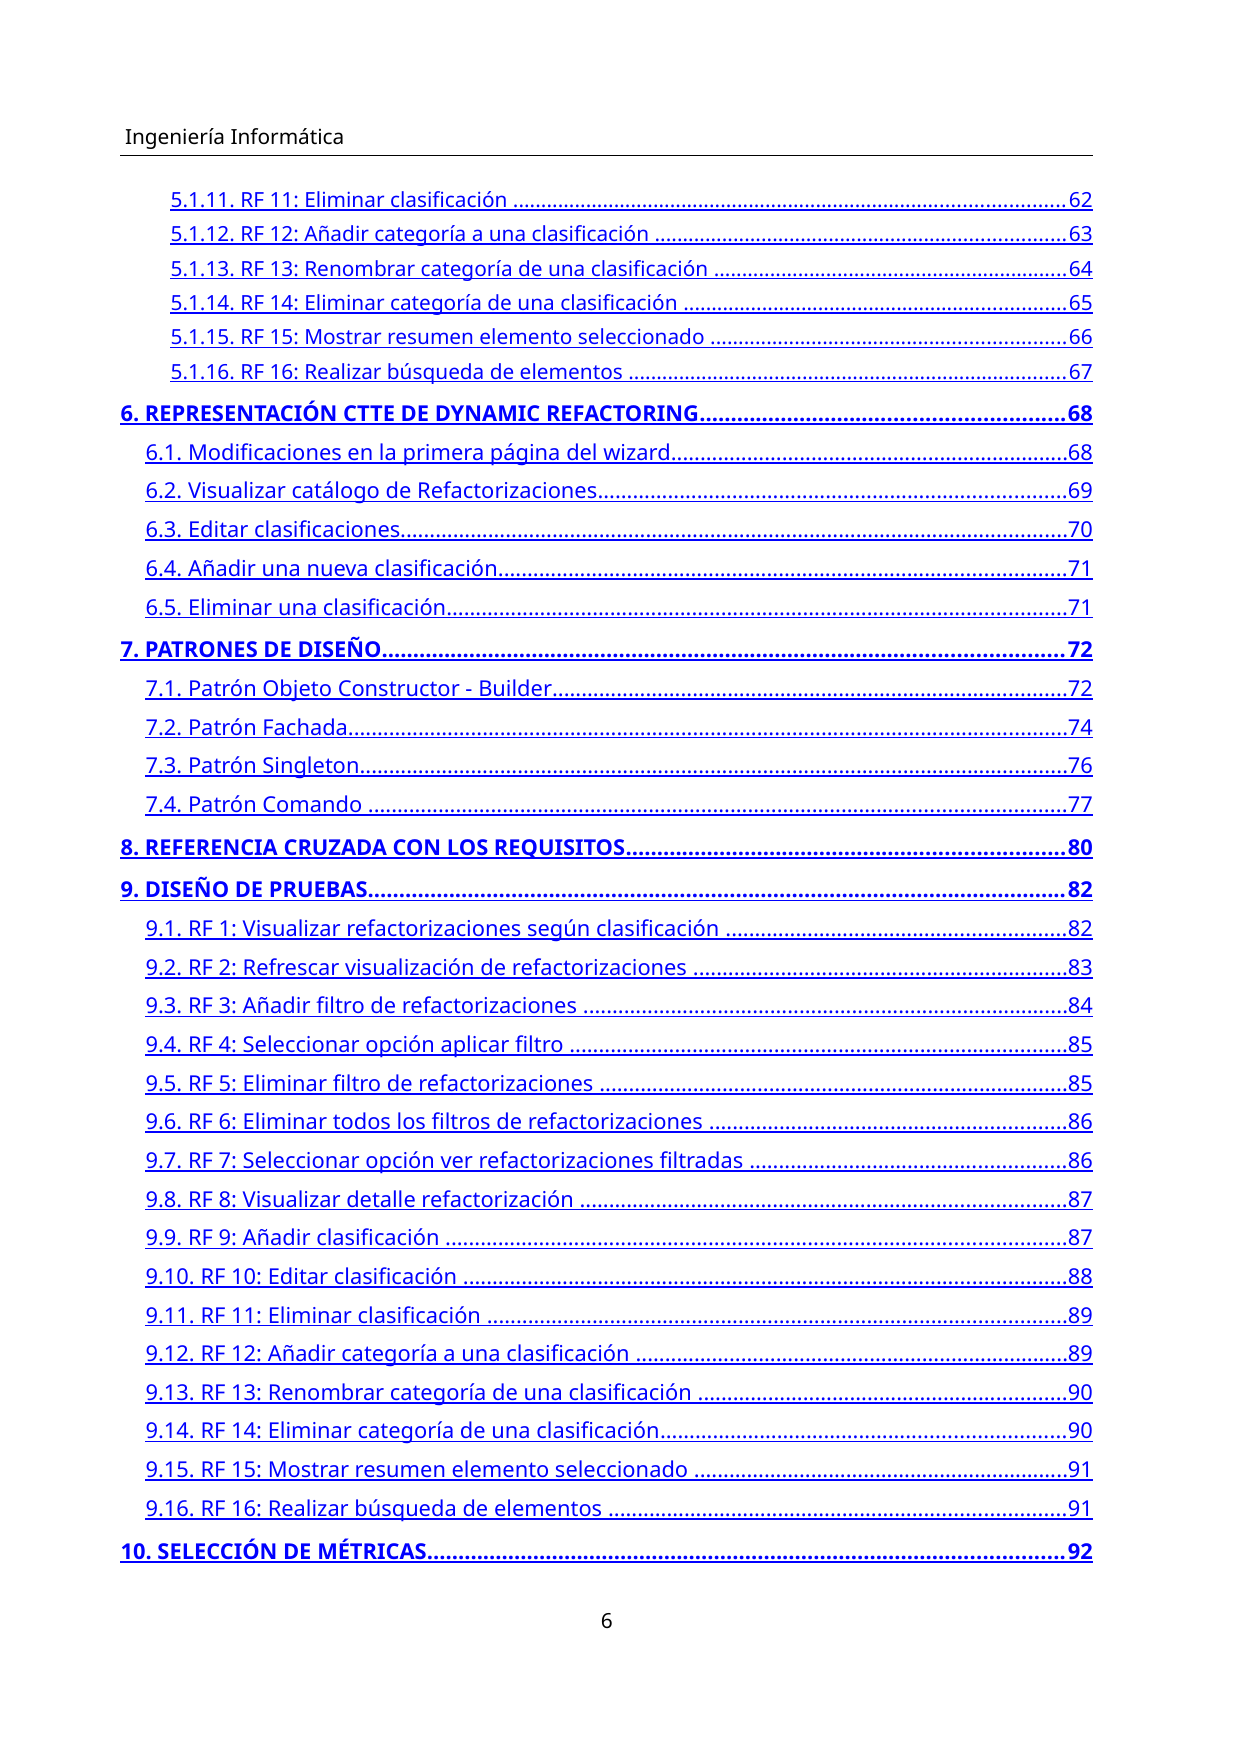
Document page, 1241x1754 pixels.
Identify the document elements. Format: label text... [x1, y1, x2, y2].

text 5.1.15. RF 15: Mostrar resumen elemento seleccionado 66 [170, 322, 1093, 347]
text 6.5. Eliminar una clasificación 71 [145, 591, 1093, 617]
text 9.8. RF 8: Visualizar detalle refactorización 87 [145, 1184, 1093, 1209]
text 9.2. RF 2: Refrescar visualización de refactorizaciones 83 [145, 952, 1093, 977]
text 9.15. RF 15: Mostrar resumen elemento seleccionado 91 [145, 1454, 1093, 1479]
text 9.5. RF 5: Eliminar filtro de refactorizaciones 85 [145, 1068, 1093, 1093]
text 9.14. RF 14: Eliminar categoría de una clasificación 90 [145, 1416, 1093, 1441]
text 9.12. RF 12: Añadir categoría a una clasificación 89 [145, 1338, 1093, 1363]
text 5.1.13. RF 13: Renombrar categoría de una clasificación 64 [170, 254, 1093, 278]
text 7. PATRONES DE DISEÑO 72 [120, 634, 1093, 659]
text 7.3. Patrón Singleton 76 [145, 750, 1093, 775]
text 9.13. RF 13: Renombrar categoría de una clasificación 90 [145, 1377, 1093, 1402]
text 9.3. RF 3: Añadir filtro de refactorizaciones 84 [145, 990, 1093, 1016]
text 9.11. RF 11: Eliminar clasificación 89 [145, 1299, 1093, 1325]
text 9.4. RF 4: Seleccionar opción aplicar filtro 85 [145, 1029, 1093, 1054]
text 5.1.14. RF 14: Eliminar categoría de una clasificación 65 [170, 288, 1093, 312]
text 6.1. Modificaciones en la primera página del wizard 68 [145, 437, 1093, 462]
text 9.10. RF 10: Editar clasificación 88 [145, 1261, 1093, 1286]
text 5.1.11. RF 11: Eliminar clasificación 62 [170, 185, 1093, 209]
text 6.4. Añadir una nueva clasificación 71 [145, 553, 1093, 578]
text 9.16. RF 16: Realizar búsqueda de elementos 91 [145, 1493, 1093, 1518]
text 7.2. Patrón Fachada 74 [145, 712, 1093, 737]
text 9.6. RF 6: Eliminar todos los filtros de refactorizaciones 86 [145, 1106, 1093, 1131]
text 8. REFERENCIA CRUZADA CON LOS REQUISITOS 80 [120, 832, 1093, 857]
text 9.9. RF 9: Añadir clasificación 87 [145, 1222, 1093, 1248]
text 7.4. Patrón Comando 77 [145, 789, 1093, 814]
text 7.1. Patrón Objeto Constructor - Builder 72 [145, 673, 1093, 698]
text 9.7. RF 7: Seleccionar opción ver refactorizaciones filtradas 86 [145, 1145, 1093, 1170]
text 9. DISEÑO DE PRUEBAS 82 [120, 874, 1093, 900]
text 9.1. RF 1: Visualizar refactorizaciones según clasificación 82 [145, 913, 1093, 938]
text 10. SELECCIÓN DE MÉTRICAS 92 [120, 1536, 1093, 1561]
text 5.1.16. RF 16: Realizar búsqueda de elementos 67 [170, 357, 1093, 381]
text 6.3. Editar clasificaciones 70 [145, 514, 1093, 539]
text 6. REPRESENTACIÓN CTTE DE DYNAMIC REFACTORING 68 [120, 398, 1093, 423]
text 5.1.12. RF 12: Añadir categoría a una clasificación 63 [170, 219, 1093, 243]
text 6.2. Visualizar catálogo de Refactorizaciones 69 [145, 476, 1093, 501]
